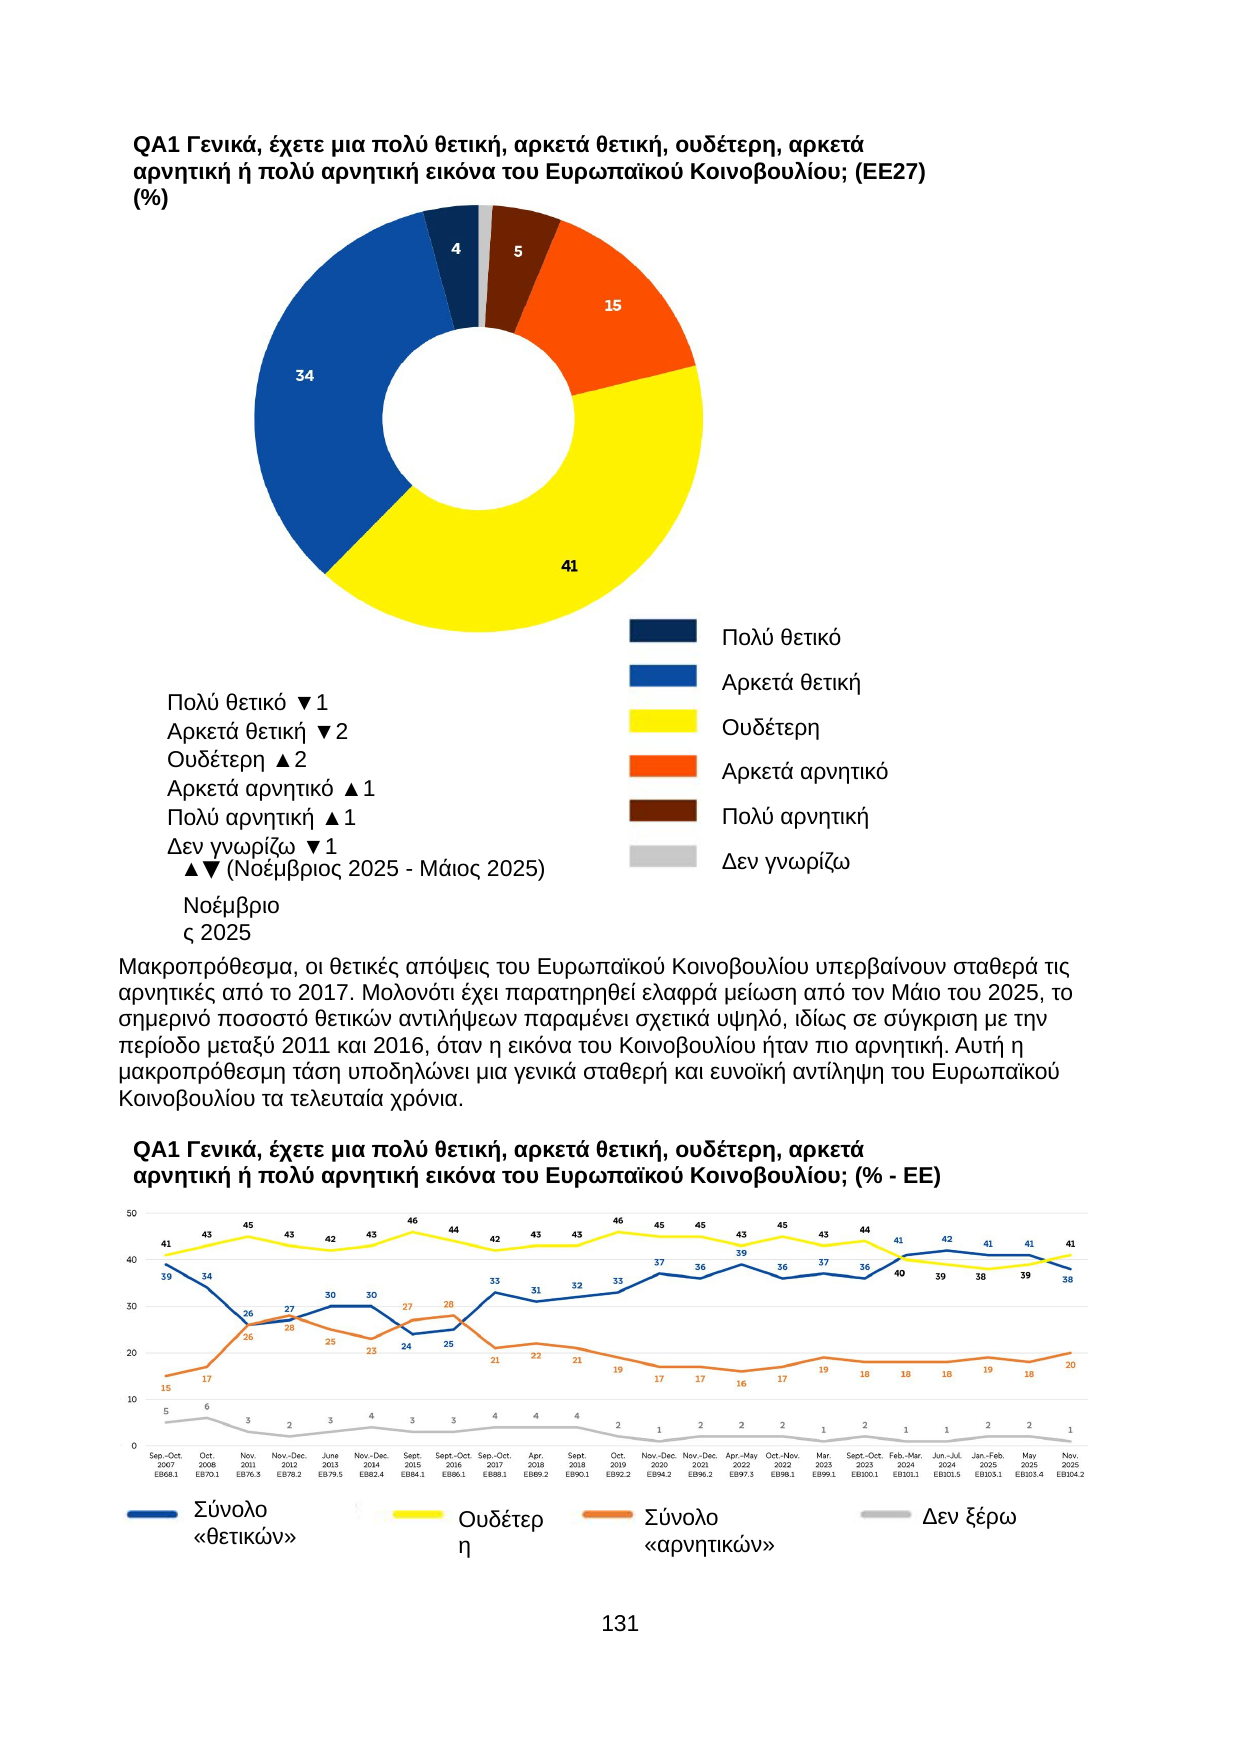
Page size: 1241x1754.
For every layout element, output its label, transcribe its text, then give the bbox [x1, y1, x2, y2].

picture [696, 1518, 703, 1525]
picture [120, 1201, 1088, 1484]
picture [533, 1516, 540, 1525]
picture [685, 1514, 692, 1524]
picture [239, 196, 716, 871]
picture [708, 1514, 715, 1524]
picture [491, 1517, 498, 1525]
picture [461, 1513, 473, 1525]
text Μακροπρόθεσμα, οι θετικές απόψεις του Ευρωπαϊκού Κοινοβουλίου υπερβαίνουν σταθερά τις αρνητικές από το 2017. Μολονότι έχει παρατηρηθεί ελαφρά μείωση από τον Μάιο του 2025, το σημερινό ποσοστό θετικών αντιλήψεων παραμένει σχετικά υψηλό, ιδίως σε σύγκριση με την περίοδο μεταξύ 2011 και 2016, όταν η εικόνα του Κοινοβουλίου ήταν πιο αρνητική. Αυτή η μακροπρόθεσμη τάση υποδηλώνει μια γενικά σταθερή και ευνοϊκή αντίληψη του Ευρωπαϊκού Κοινοβουλίου τα τελευταία χρόνια. [118, 124, 1122, 1111]
picture [122, 1499, 924, 1525]
